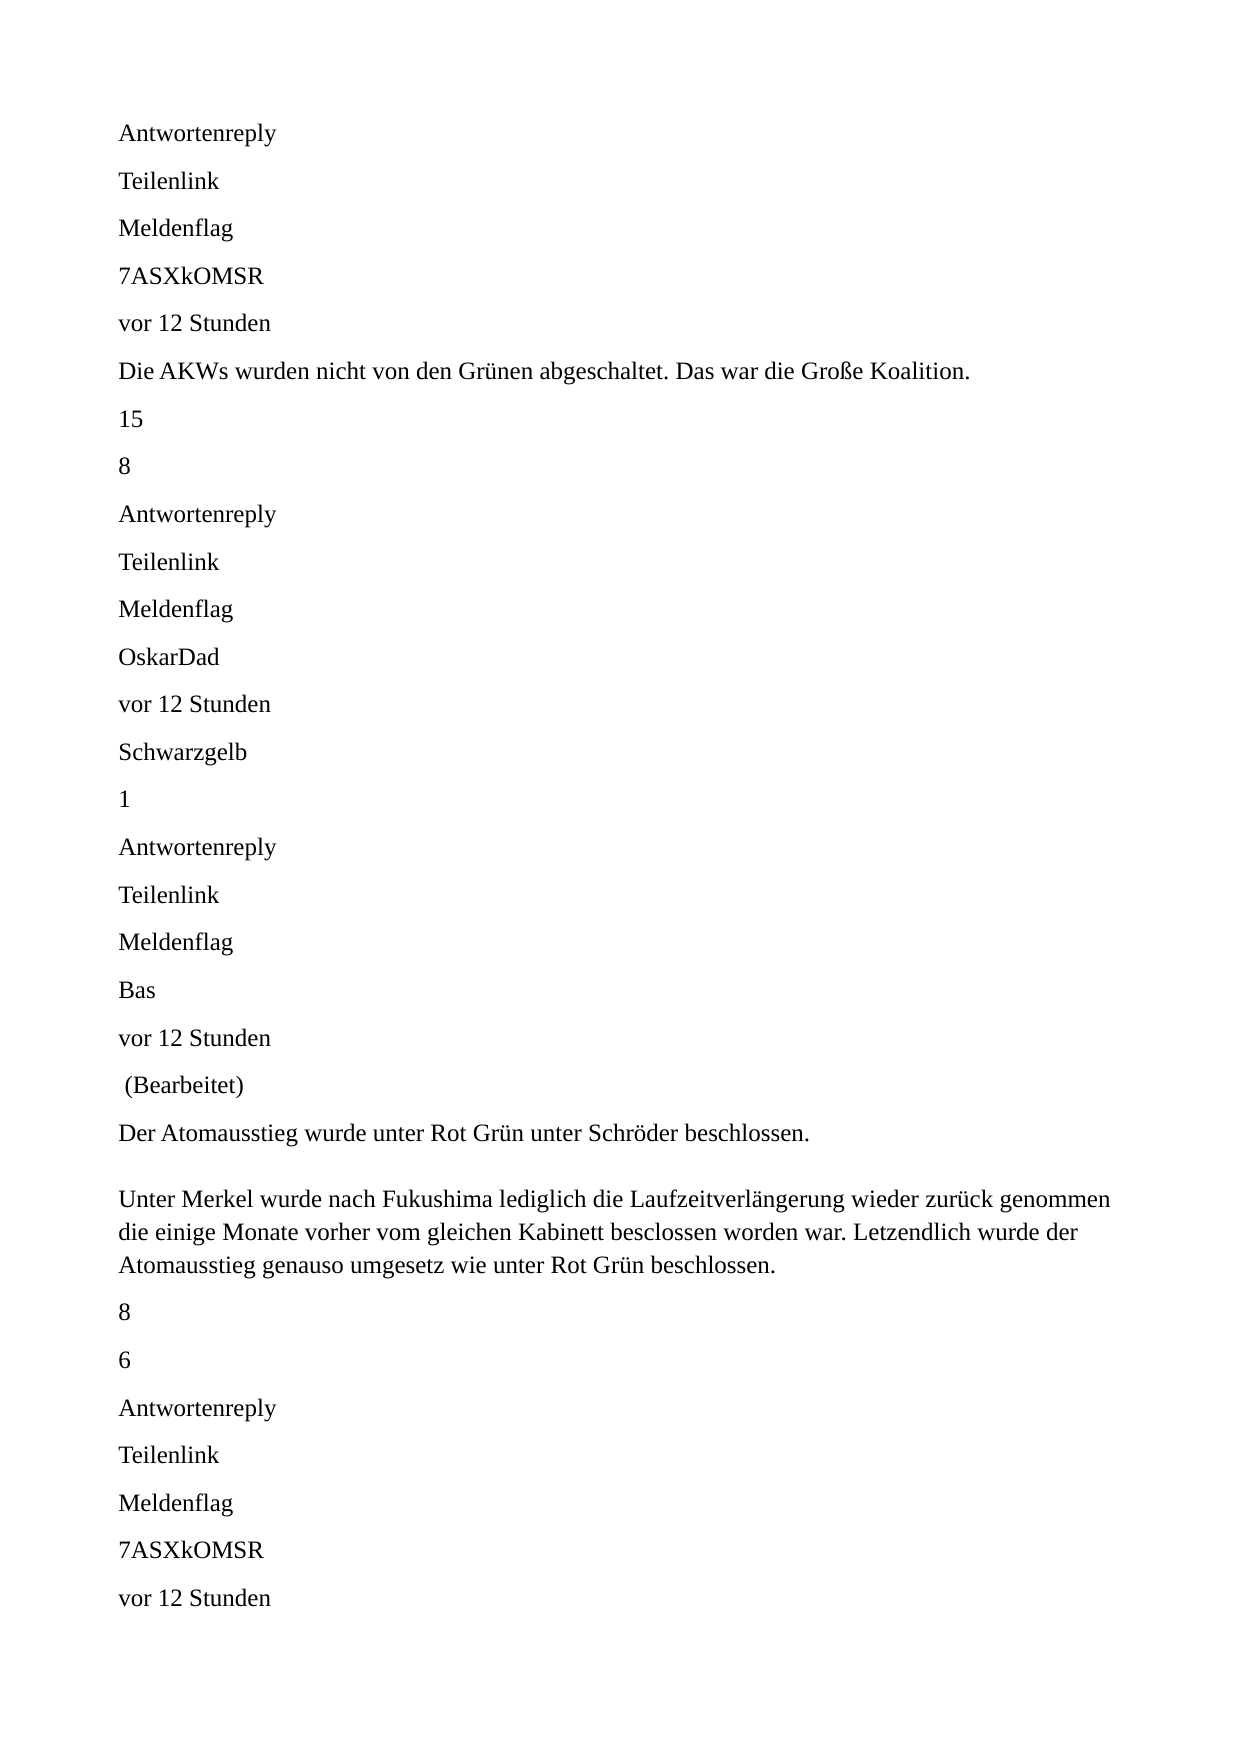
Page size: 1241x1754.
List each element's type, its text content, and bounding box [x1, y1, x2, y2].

text Meldenflag [118, 594, 1122, 623]
text vor 12 Stunden [118, 308, 1122, 337]
text vor 12 Stunden [118, 1583, 1122, 1612]
text Teilenlink [118, 880, 1122, 908]
text Meldenflag [118, 213, 1122, 242]
text Der Atomausstieg wurde unter Rot Grün unter Schröder beschlossen. Unter Merkel wurde nach Fukushima lediglich die Laufzeitverlängerung wieder zurück genommen die einige Monate vorher vom gleichen Kabinett besclossen worden war. Letzendlich wurde der Atomausstieg genauso umgesetz wie unter Rot Grün beschlossen. [118, 1118, 1122, 1279]
text Meldenflag [118, 1488, 1122, 1517]
text 8 [118, 1297, 1122, 1326]
text vor 12 Stunden [118, 689, 1122, 718]
text Schwarzgelb [118, 737, 1122, 766]
text Antwortenreply [118, 832, 1122, 861]
text 1 [118, 784, 1122, 813]
text 7ASXkOMSR [118, 261, 1122, 290]
text Antwortenreply [118, 1393, 1122, 1421]
text Meldenflag [118, 927, 1122, 956]
text Teilenlink [118, 1440, 1122, 1469]
text Antwortenreply [118, 499, 1122, 528]
text Die AKWs wurden nicht von den Grünen abgeschaltet. Das war die Große Koalition. [118, 356, 1122, 385]
text Bas [118, 975, 1122, 1004]
text 8 [118, 451, 1122, 480]
text (Bearbeitet) [118, 1070, 1122, 1099]
text 7ASXkOMSR [118, 1536, 1122, 1564]
text Teilenlink [118, 547, 1122, 575]
text OskarDad [118, 642, 1122, 671]
text 6 [118, 1345, 1122, 1374]
text Antwortenreply [118, 118, 1122, 147]
text 15 [118, 404, 1122, 432]
text vor 12 Stunden [118, 1023, 1122, 1051]
text Teilenlink [118, 166, 1122, 194]
